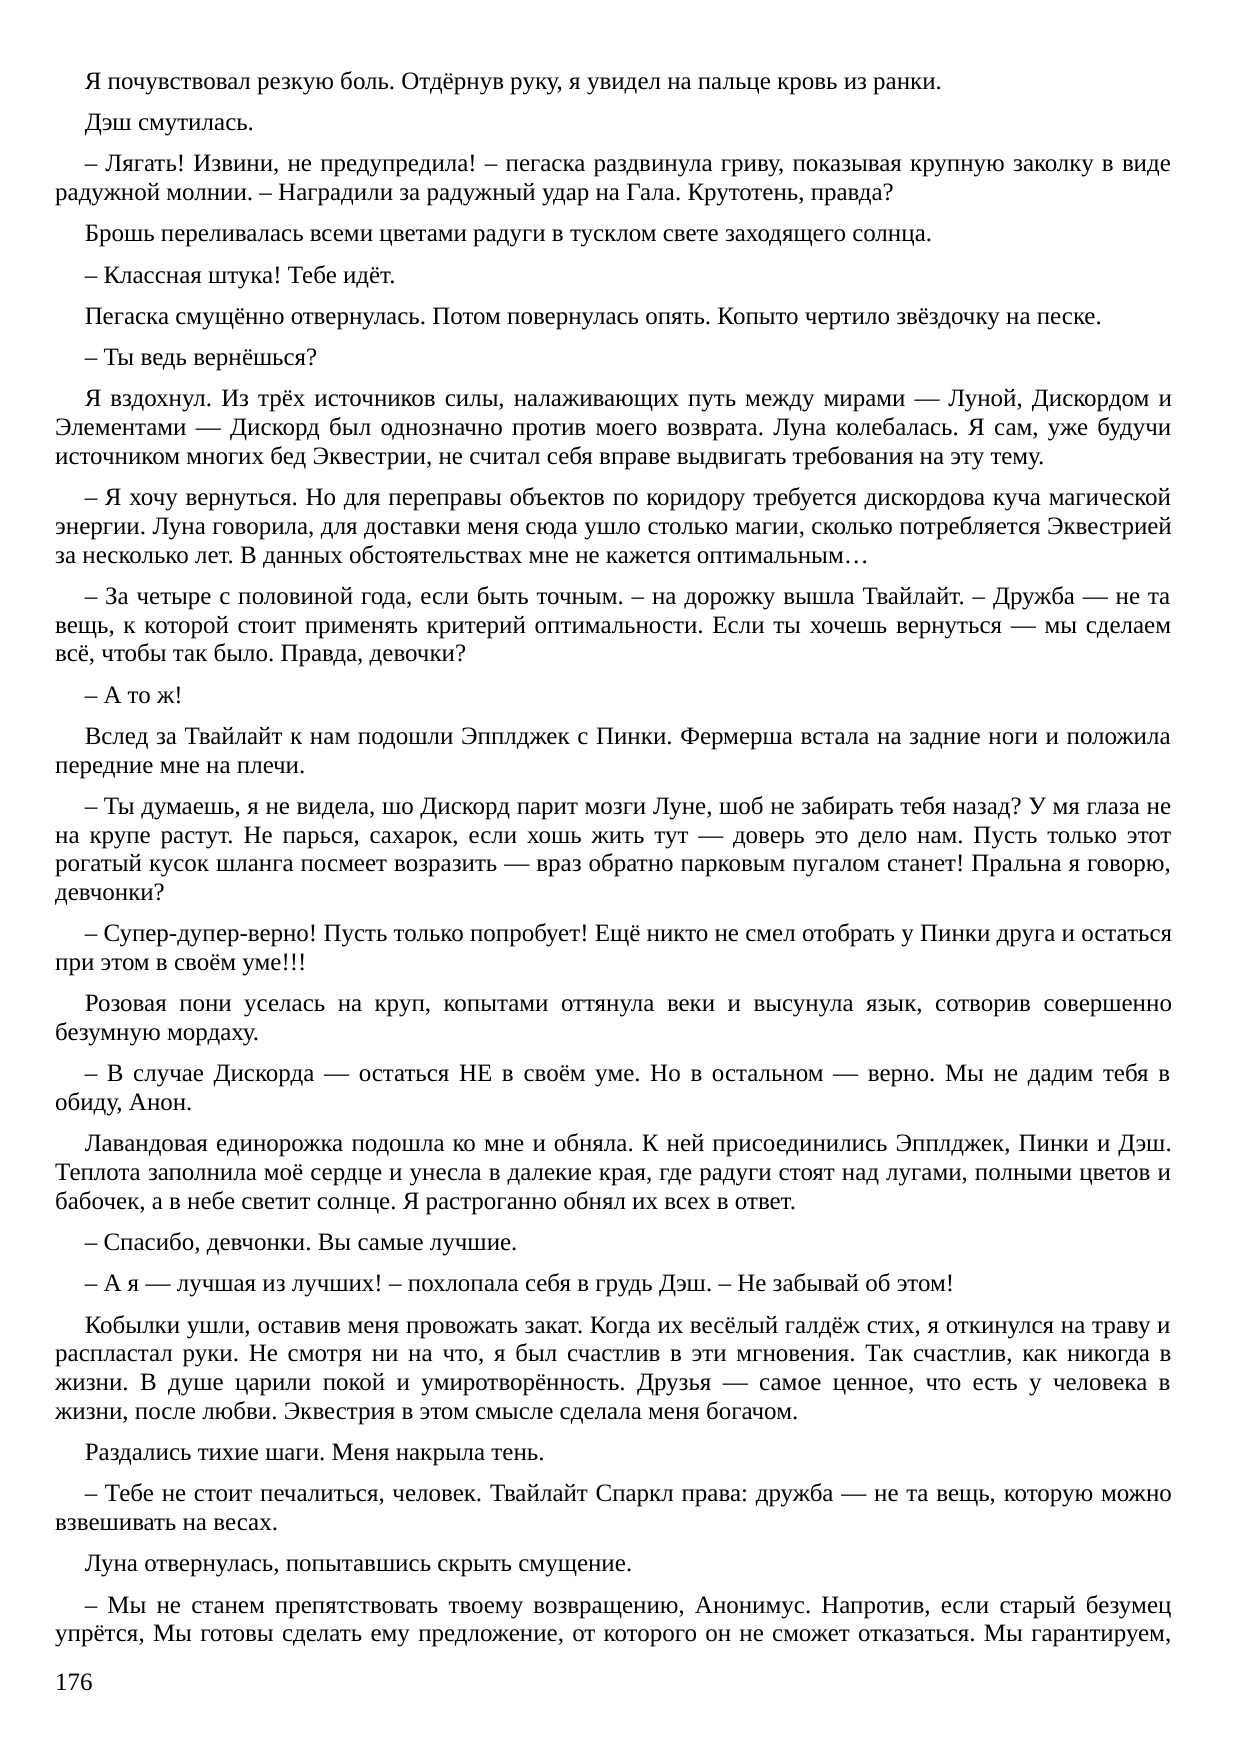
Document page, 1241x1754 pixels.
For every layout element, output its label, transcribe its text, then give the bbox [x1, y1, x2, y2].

text Кобылки ушли, оставив меня провожать закат. Когда их весёлый галдёж стих, я откинулся на траву и распластал руки. Не смотря ни на что, я был счастлив в эти мгновения. Так счастлив, как никогда в жизни. В душе царили покой и умиротворённость. Друзья — самое ценное, что есть у человека в жизни, после любви. Эквестрия в этом смысле сделала меня богачом. [55, 1310, 1173, 1425]
text Брошь переливалась всеми цветами радуги в тусклом свете заходящего солнца. [55, 218, 1173, 247]
text – Супер-дупер-верно! Пусть только попробует! Ещё никто не смел отобрать у Пинки друга и остаться при этом в своём уме!!! [55, 918, 1173, 976]
text Дэш смутилась. [55, 107, 1173, 136]
text – А я — лучшая из лучших! – похлопала себя в грудь Дэш. – Не забывай об этом! [55, 1268, 1173, 1297]
text Раздались тихие шаги. Меня накрыла тень. [55, 1437, 1173, 1466]
text Я почувствовал резкую боль. Отдёрнув руку, я увидел на пальце кровь из ранки. [55, 66, 1173, 95]
text – В случае Дискорда — остаться НЕ в своём уме. Но в остальном — верно. Мы не дадим тебя в обиду, Анон. [55, 1058, 1173, 1116]
text Луна отвернулась, попытавшись скрыть смущение. [55, 1548, 1173, 1577]
text – Ты ведь вернёшься? [55, 342, 1173, 371]
text – Лягать! Извини, не предупредила! – пегаска раздвинула гриву, показывая крупную заколку в виде радужной молнии. – Наградили за радужный удар на Гала. Крутотень, правда? [55, 148, 1173, 206]
text Я вздохнул. Из трёх источников силы, налаживающих путь между мирами — Луной, Дискордом и Элементами — Дискорд был однозначно против моего возврата. Луна колебалась. Я сам, уже будучи источником многих бед Эквестрии, не считал себя вправе выдвигать требования на эту тему. [55, 383, 1173, 470]
text Пегаска смущённо отвернулась. Потом повернулась опять. Копыто чертило звёздочку на песке. [55, 301, 1173, 330]
text – За четыре с половиной года, если быть точным. – на дорожку вышла Твайлайт. – Дружба — не та вещь, к которой стоит применять критерий оптимальности. Если ты хочешь вернуться — мы сделаем всё, чтобы так было. Правда, девочки? [55, 581, 1173, 667]
text – Спасибо, девчонки. Вы самые лучшие. [55, 1227, 1173, 1256]
text – А то ж! [55, 680, 1173, 708]
text – Я хочу вернуться. Но для переправы объектов по коридору требуется дискордова куча магической энергии. Луна говорила, для доставки меня сюда ушло столько магии, сколько потребляется Эквестрией за несколько лет. В данных обстоятельствах мне не кажется оптимальным… [55, 482, 1173, 568]
text – Классная штука! Тебе идёт. [55, 260, 1173, 288]
text Розовая пони уселась на круп, копытами оттянула веки и высунула язык, сотворив совершенно безумную мордаху. [55, 988, 1173, 1046]
text – Ты думаешь, я не видела, шо Дискорд парит мозги Луне, шоб не забирать тебя назад? У мя глаза не на крупе растут. Не парься, сахарок, если хошь жить тут — доверь это дело нам. Пусть только этот рогатый кусок шланга посмеет возразить — враз обратно парковым пугалом станет! Пральна я говорю, девчонки? [55, 791, 1173, 906]
text Вслед за Твайлайт к нам подошли Эпплджек с Пинки. Фермерша встала на задние ноги и положила передние мне на плечи. [55, 721, 1173, 778]
text – Мы не станем препятствовать твоему возвращению, Анонимус. Напротив, если старый безумец упрётся, Мы готовы сделать ему предложение, от которого он не сможет отказаться. Мы гарантируем, [55, 1590, 1173, 1647]
text – Тебе не стоит печалиться, человек. Твайлайт Спаркл права: дружба — не та вещь, которую можно взвешивать на весах. [55, 1478, 1173, 1536]
text Лавандовая единорожка подошла ко мне и обняла. К ней присоединились Эпплджек, Пинки и Дэш. Теплота заполнила моё сердце и унесла в далекие края, где радуги стоят над лугами, полными цветов и бабочек, а в небе светит солнце. Я растроганно обнял их всех в ответ. [55, 1128, 1173, 1215]
